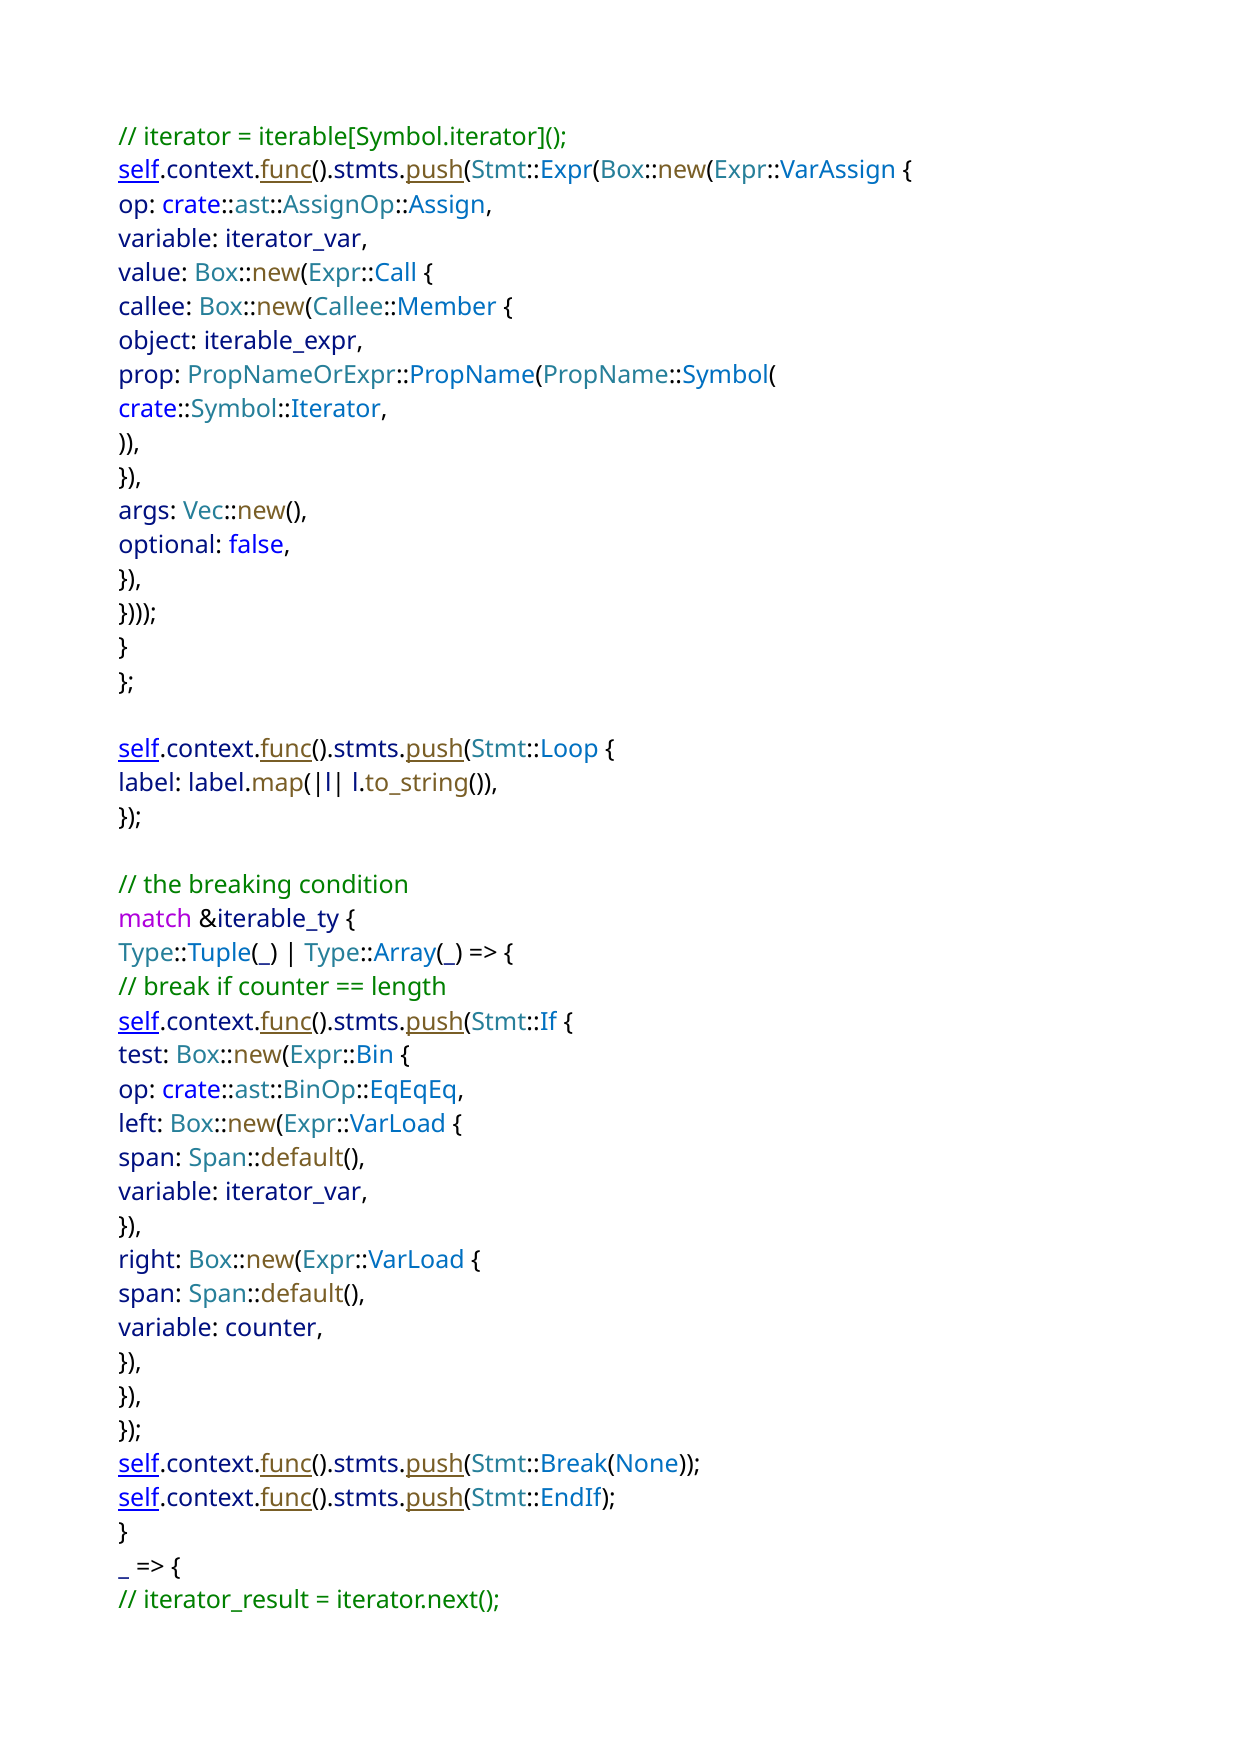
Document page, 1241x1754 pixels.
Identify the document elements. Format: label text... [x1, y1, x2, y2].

text }; [118, 663, 1122, 697]
text match &iterable_ty { [118, 901, 1122, 935]
text prop: PropNameOrExpr::PropName(PropName::Symbol( [118, 357, 1122, 391]
text span: Span::default(), [118, 1276, 1122, 1310]
text object: iterable_expr, [118, 322, 1122, 357]
text }); [118, 799, 1122, 833]
text } [118, 1514, 1122, 1548]
text callee: Box::new(Callee::Member { [118, 288, 1122, 322]
text label: label.map(|l| l.to_string()), [118, 765, 1122, 799]
text left: Box::new(Expr::VarLoad { [118, 1105, 1122, 1139]
text self.context.func().stmts.push(Stmt::Loop { [118, 731, 1122, 765]
text }), [118, 561, 1122, 595]
text // break if counter == length [118, 969, 1122, 1003]
text )), [118, 425, 1122, 459]
text test: Box::new(Expr::Bin { [118, 1037, 1122, 1071]
text op: crate::ast::AssignOp::Assign, [118, 186, 1122, 220]
text // the breaking condition [118, 867, 1122, 901]
text variable: counter, [118, 1310, 1122, 1344]
text }), [118, 1344, 1122, 1378]
text variable: iterator_var, [118, 220, 1122, 254]
text }))); [118, 595, 1122, 629]
text self.context.func().stmts.push(Stmt::Break(None)); [118, 1446, 1122, 1480]
text }); [118, 1412, 1122, 1446]
text crate::Symbol::Iterator, [118, 391, 1122, 425]
text Type::Tuple(_) | Type::Array(_) => { [118, 935, 1122, 969]
text }), [118, 459, 1122, 493]
text self.context.func().stmts.push(Stmt::EndIf); [118, 1480, 1122, 1514]
text // iterator = iterable[Symbol.iterator](); [118, 118, 1122, 152]
text right: Box::new(Expr::VarLoad { [118, 1242, 1122, 1276]
text _ => { [118, 1548, 1122, 1582]
text self.context.func().stmts.push(Stmt::Expr(Box::new(Expr::VarAssign { [118, 152, 1122, 186]
text variable: iterator_var, [118, 1173, 1122, 1207]
text args: Vec::new(), [118, 493, 1122, 527]
text optional: false, [118, 527, 1122, 561]
text value: Box::new(Expr::Call { [118, 254, 1122, 288]
text op: crate::ast::BinOp::EqEqEq, [118, 1071, 1122, 1105]
text span: Span::default(), [118, 1139, 1122, 1173]
text // iterator_result = iterator.next(); [118, 1582, 1122, 1616]
text self.context.func().stmts.push(Stmt::If { [118, 1003, 1122, 1037]
text }), [118, 1207, 1122, 1242]
text }), [118, 1378, 1122, 1412]
text } [118, 629, 1122, 663]
